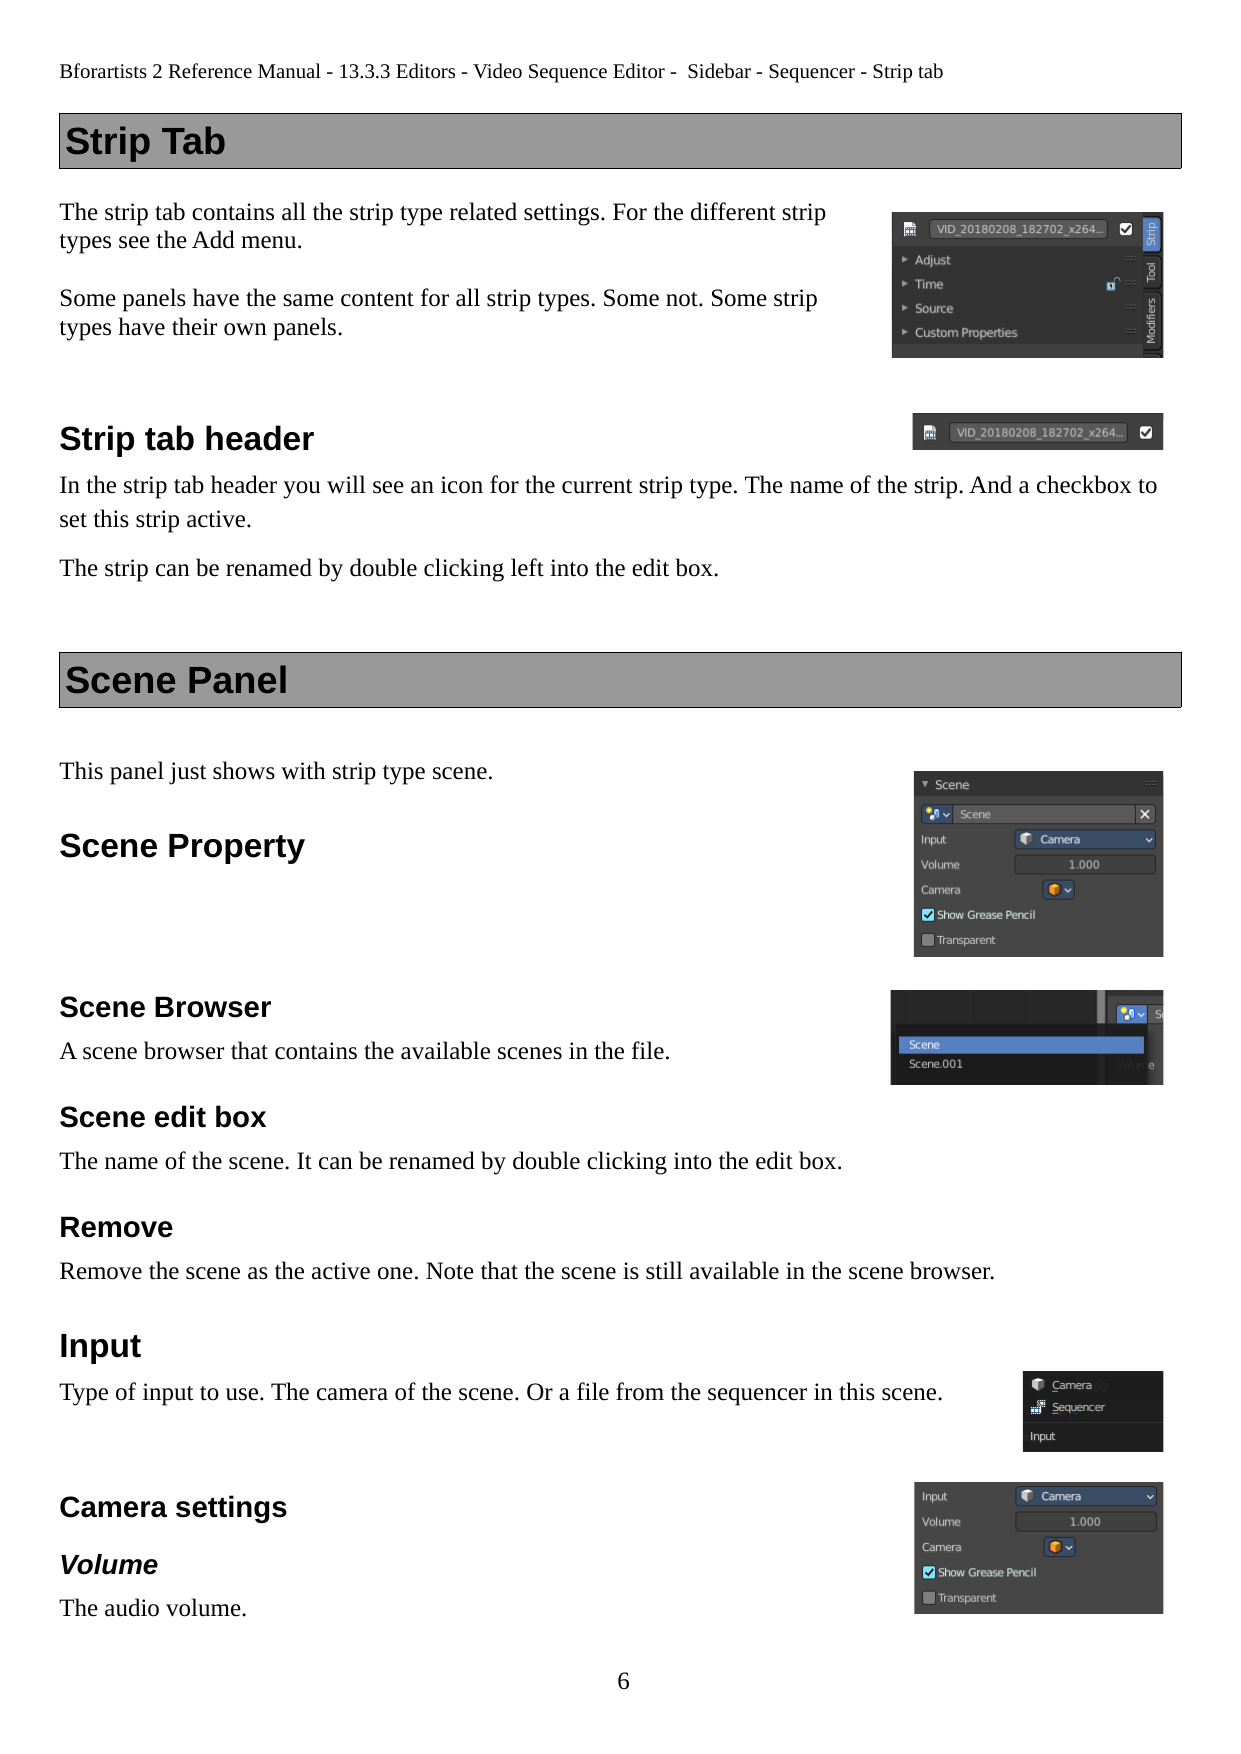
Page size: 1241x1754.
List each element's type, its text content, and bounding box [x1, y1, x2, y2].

picture [890, 990, 1164, 1085]
text The audio volume. [59, 1593, 1181, 1621]
text In the strip tab header you will see an icon for the current strip type. The name of the strip. And a checkbox to set this strip active. [59, 470, 1181, 533]
picture [912, 413, 1164, 450]
text Some panels have the same content for all strip types. Some not. Some strip types have their own panels. [59, 283, 891, 340]
picture [913, 771, 1164, 957]
table_header Scene Panel [60, 653, 1181, 707]
text A scene browser that contains the available scenes in the file. [59, 1036, 890, 1065]
picture [914, 1482, 1164, 1614]
subtitle Scene edit box [59, 1099, 1181, 1133]
subtitle [1164, 1548, 1181, 1580]
subtitle Scene Browser [59, 990, 890, 1023]
subtitle Input [59, 1326, 1181, 1364]
picture [891, 212, 1164, 358]
text The name of the scene. It can be renamed by double clicking into the edit box. [59, 1146, 1181, 1174]
picture [1022, 1371, 1164, 1452]
text Type of input to use. The camera of the scene. Or a file from the sequencer in this scene. [59, 1377, 1022, 1406]
text This panel just shows with strip type scene. [59, 756, 1181, 785]
subtitle [1164, 826, 1181, 864]
subtitle Strip tab header [59, 419, 1181, 457]
table_header Strip Tab [60, 114, 1181, 168]
subtitle [1164, 1489, 1181, 1523]
text Remove the scene as the active one. Note that the scene is still available in the scene browser. [59, 1256, 1181, 1284]
subtitle Camera settings [59, 1489, 914, 1523]
text The strip tab contains all the strip type related settings. For the different strip types see the Add menu. [59, 197, 1181, 254]
text The strip can be renamed by double clicking left into the edit box. [59, 553, 1181, 582]
subtitle [1164, 990, 1181, 1023]
subtitle Remove [59, 1209, 1181, 1243]
subtitle Volume [59, 1548, 914, 1580]
subtitle Scene Property [59, 826, 913, 864]
